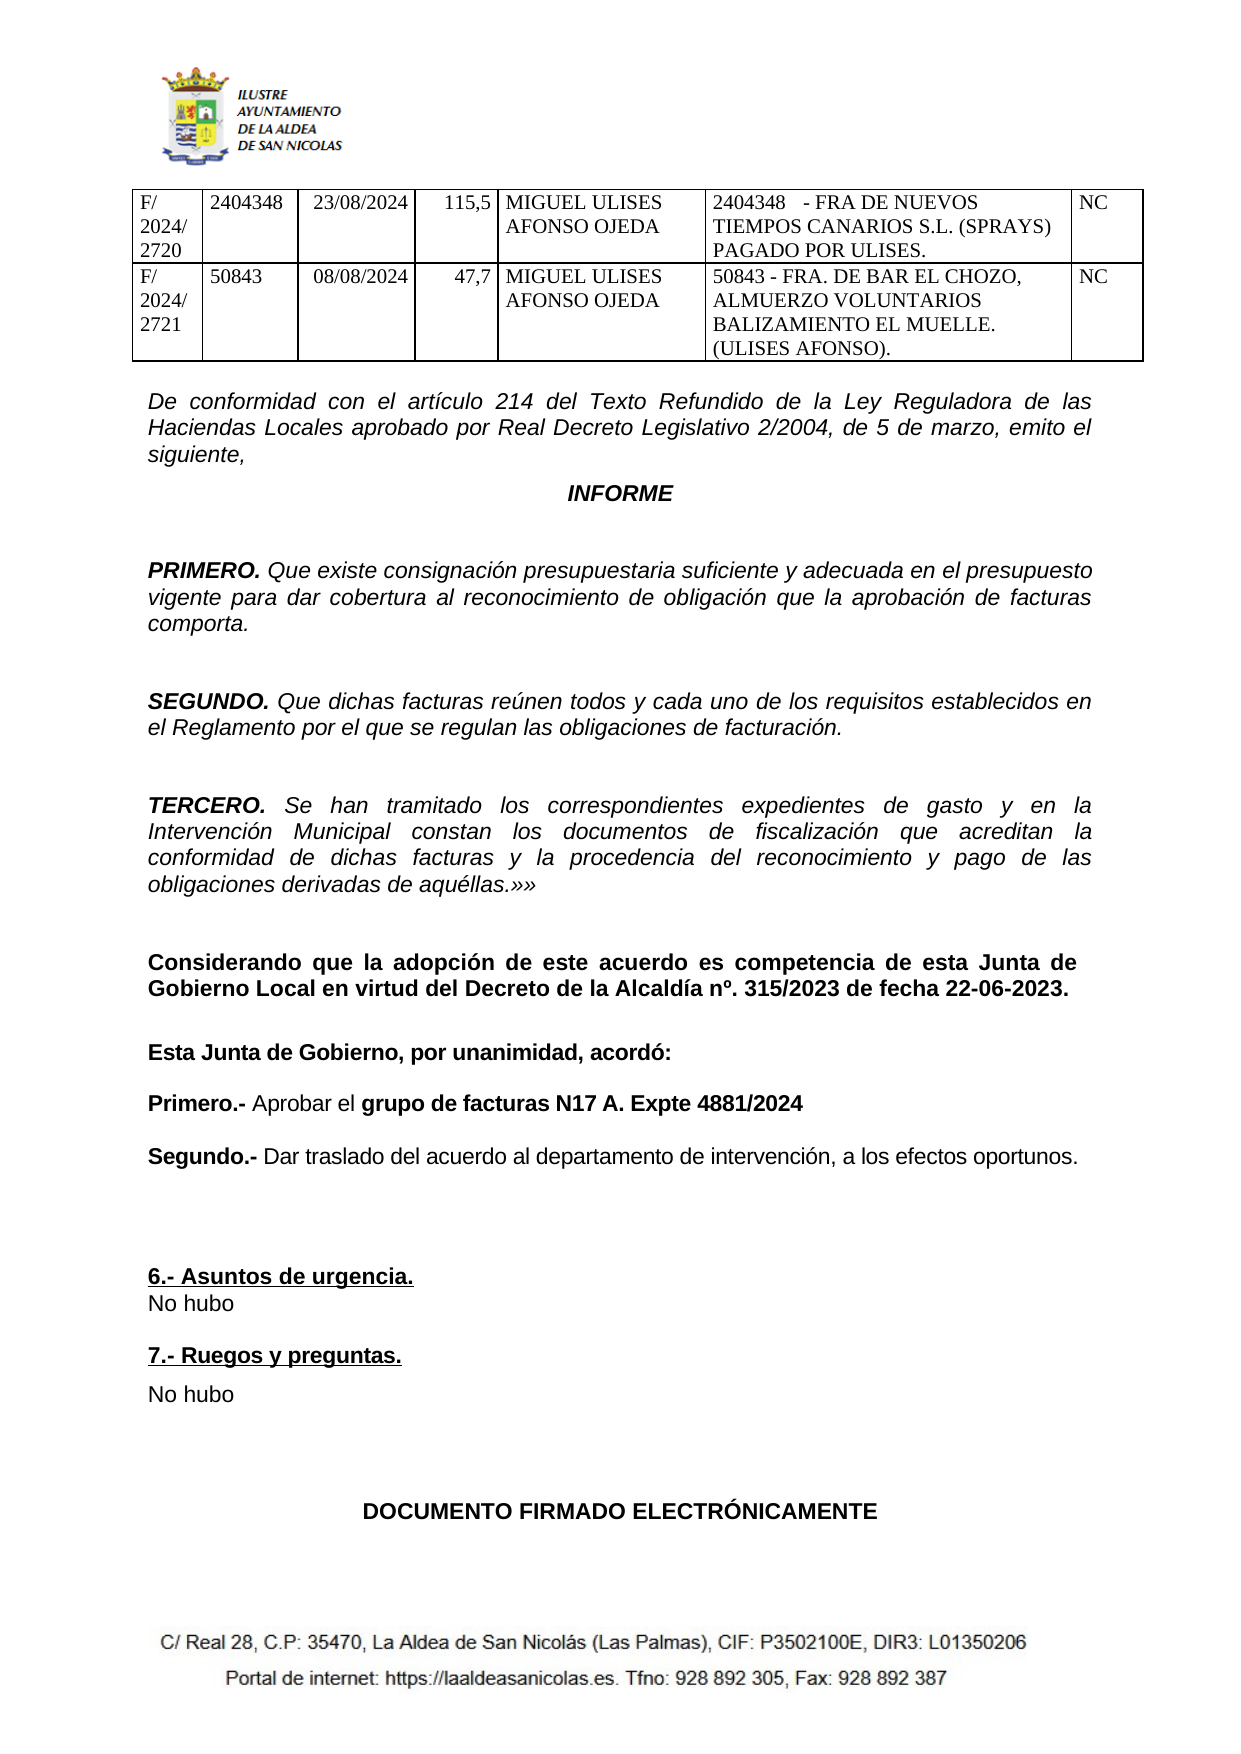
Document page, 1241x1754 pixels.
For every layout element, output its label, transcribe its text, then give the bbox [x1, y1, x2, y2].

text TERCERO. Se han tramitado los correspondientes expedientes de gasto y en la Intervención Municipal constan los documentos de fiscalización que acreditan la conformidad de dichas facturas y la procedencia del reconocimiento y pago de las obligaciones derivadas de aquéllas.»» [148, 792, 1093, 897]
text PRIMERO. Que existe consignación presupuestaria suficiente y adecuada en el presupuesto vigente para dar cobertura al reconocimiento de obligación que la aprobación de facturas comporta. [148, 557, 1093, 636]
text Esta Junta de Gobierno, por unanimidad, acordó: [148, 1039, 1078, 1065]
table_cell 2404348 - FRA DE NUEVOS TIEMPOS CANARIOS S.L. (SPRAYS) PAGADO POR ULISES. [706, 190, 1071, 262]
table_cell 23/08/2024 [299, 190, 414, 262]
text De conformidad con el artículo 214 del Texto Refundido de la Ley Reguladora de las Haciendas Locales aprobado por Real Decreto Legislativo 2/2004, de 5 de marzo, emito el siguiente, [148, 388, 1093, 467]
text No hubo [148, 1289, 1093, 1316]
table_cell 115,5 [416, 190, 497, 262]
table_cell 47,7 [416, 264, 497, 360]
text Primero.- Aprobar el grupo de facturas N17 A. Expte 4881/2024 [148, 1090, 1078, 1116]
text SEGUNDO. Que dichas facturas reúnen todos y cada uno de los requisitos establecidos en el Reglamento por el que se regulan las obligaciones de facturación. [148, 688, 1093, 740]
text INFORME [148, 479, 1093, 506]
table_cell 50843 - FRA. DE BAR EL CHOZO, ALMUERZO VOLUNTARIOS BALIZAMIENTO EL MUELLE. (ULISES AFONSO). [706, 264, 1071, 360]
picture [148, 1626, 1034, 1694]
text Considerando que la adopción de este acuerdo es competencia de esta Junta de Gobierno Local en virtud del Decreto de la Alcaldía nº. 315/2023 de fecha 22-06-2023. [148, 948, 1078, 1001]
text 6.- Asuntos de urgencia. [148, 1263, 1093, 1289]
text Segundo.- Dar traslado del acuerdo al departamento de intervención, a los efectos oportunos. [148, 1143, 1093, 1170]
table_cell 08/08/2024 [299, 264, 414, 360]
text 7.- Ruegos y preguntas. [148, 1342, 1093, 1368]
picture [148, 59, 358, 173]
text No hubo [148, 1381, 1093, 1407]
table_cell MIGUEL ULISES AFONSO OJEDA [499, 190, 705, 262]
table_cell NC [1072, 190, 1142, 262]
text DOCUMENTO FIRMADO ELECTRÓNICAMENTE [148, 1498, 1093, 1524]
table_cell F/2024/2721 [133, 264, 202, 360]
table_cell F/2024/2720 [133, 190, 202, 262]
table_cell 50843 [203, 264, 297, 360]
table_cell 2404348 [203, 190, 297, 262]
table_cell MIGUEL ULISES AFONSO OJEDA [499, 264, 705, 360]
table_cell NC [1072, 264, 1142, 360]
